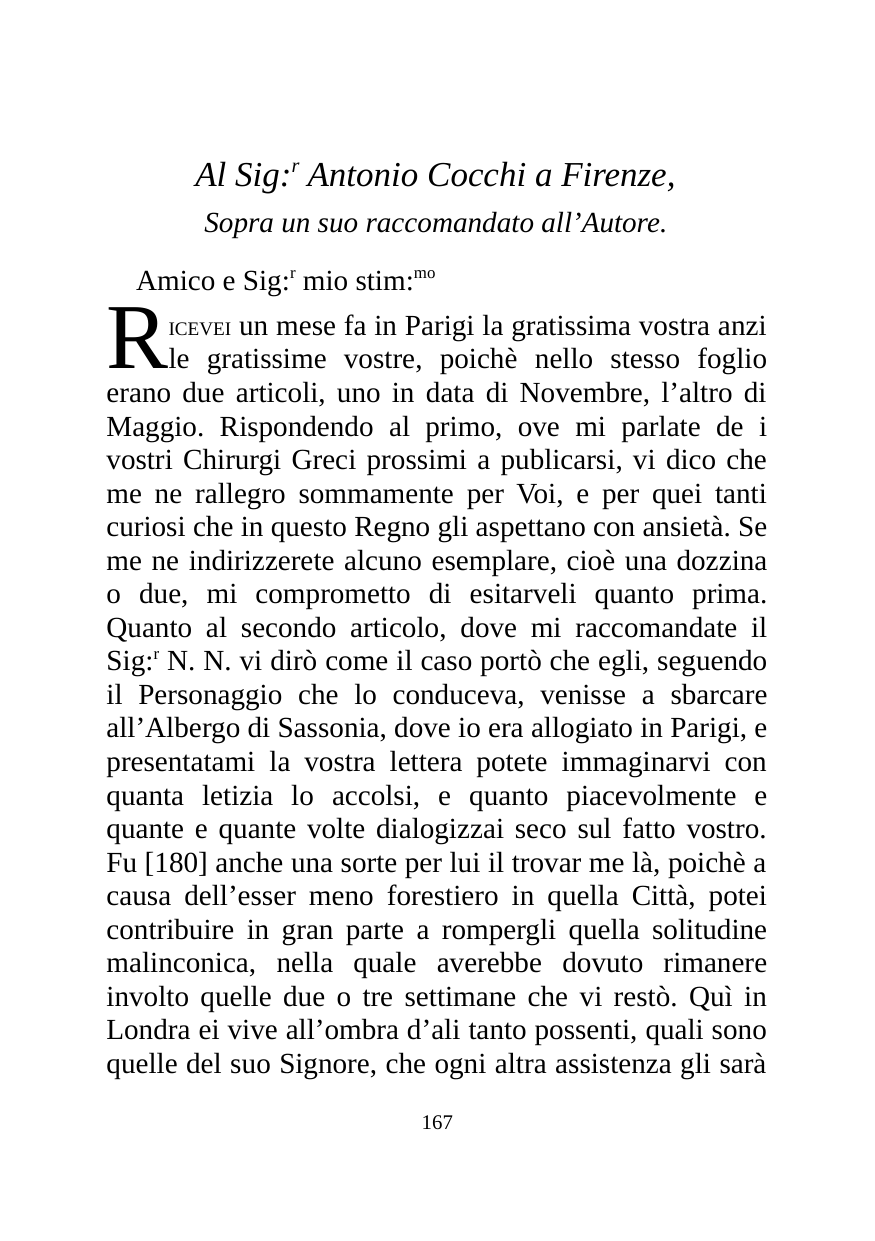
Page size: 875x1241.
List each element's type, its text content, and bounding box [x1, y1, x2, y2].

subtitle Al Sig:r Antonio Cocchi a Firenze, [106, 153, 768, 194]
text Ricevei un mese fa in Parigi la gratissima vostra anzi le gratissime vostre, poichè nello stesso foglio erano due articoli, uno in data di Novembre, l’altro di Maggio. Rispondendo al primo, ove mi parlate de i vostri Chirurgi Greci prossimi a publicarsi, vi dico che me ne rallegro sommamente per Voi, e per quei tanti curiosi che in questo Regno gli aspettano con ansietà. Se me ne indirizzerete alcuno esemplare, cioè una dozzina o due, mi comprometto di esitarveli quanto prima. Quanto al secondo articolo, dove mi raccomandate il Sig:r N. N. vi dirò come il caso portò che egli, seguendo il Personaggio che lo conduceva, venisse a sbarcare all’Albergo di Sassonia, dove io era allogiato in Parigi, e presentatami la vostra lettera potete immaginarvi con quanta letizia lo accolsi, e quanto piacevolmente e quante e quante volte dialogizzai seco sul fatto vostro. Fu [180] anche una sorte per lui il trovar me là, poichè a causa dell’esser meno forestiero in quella Città, potei contribuire in gran parte a rompergli quella solitudine malinconica, nella quale averebbe dovuto rimanere involto quelle due o tre settimane che vi restò. Quì in Londra ei vive all’ombra d’ali tanto possenti, quali sono quelle del suo Signore, che ogni altra assistenza gli sarà [106, 308, 768, 1079]
subtitle Sopra un suo raccomandato all’Autore. [106, 206, 768, 239]
text Amico e Sig:r mio stim:mo [106, 263, 768, 296]
